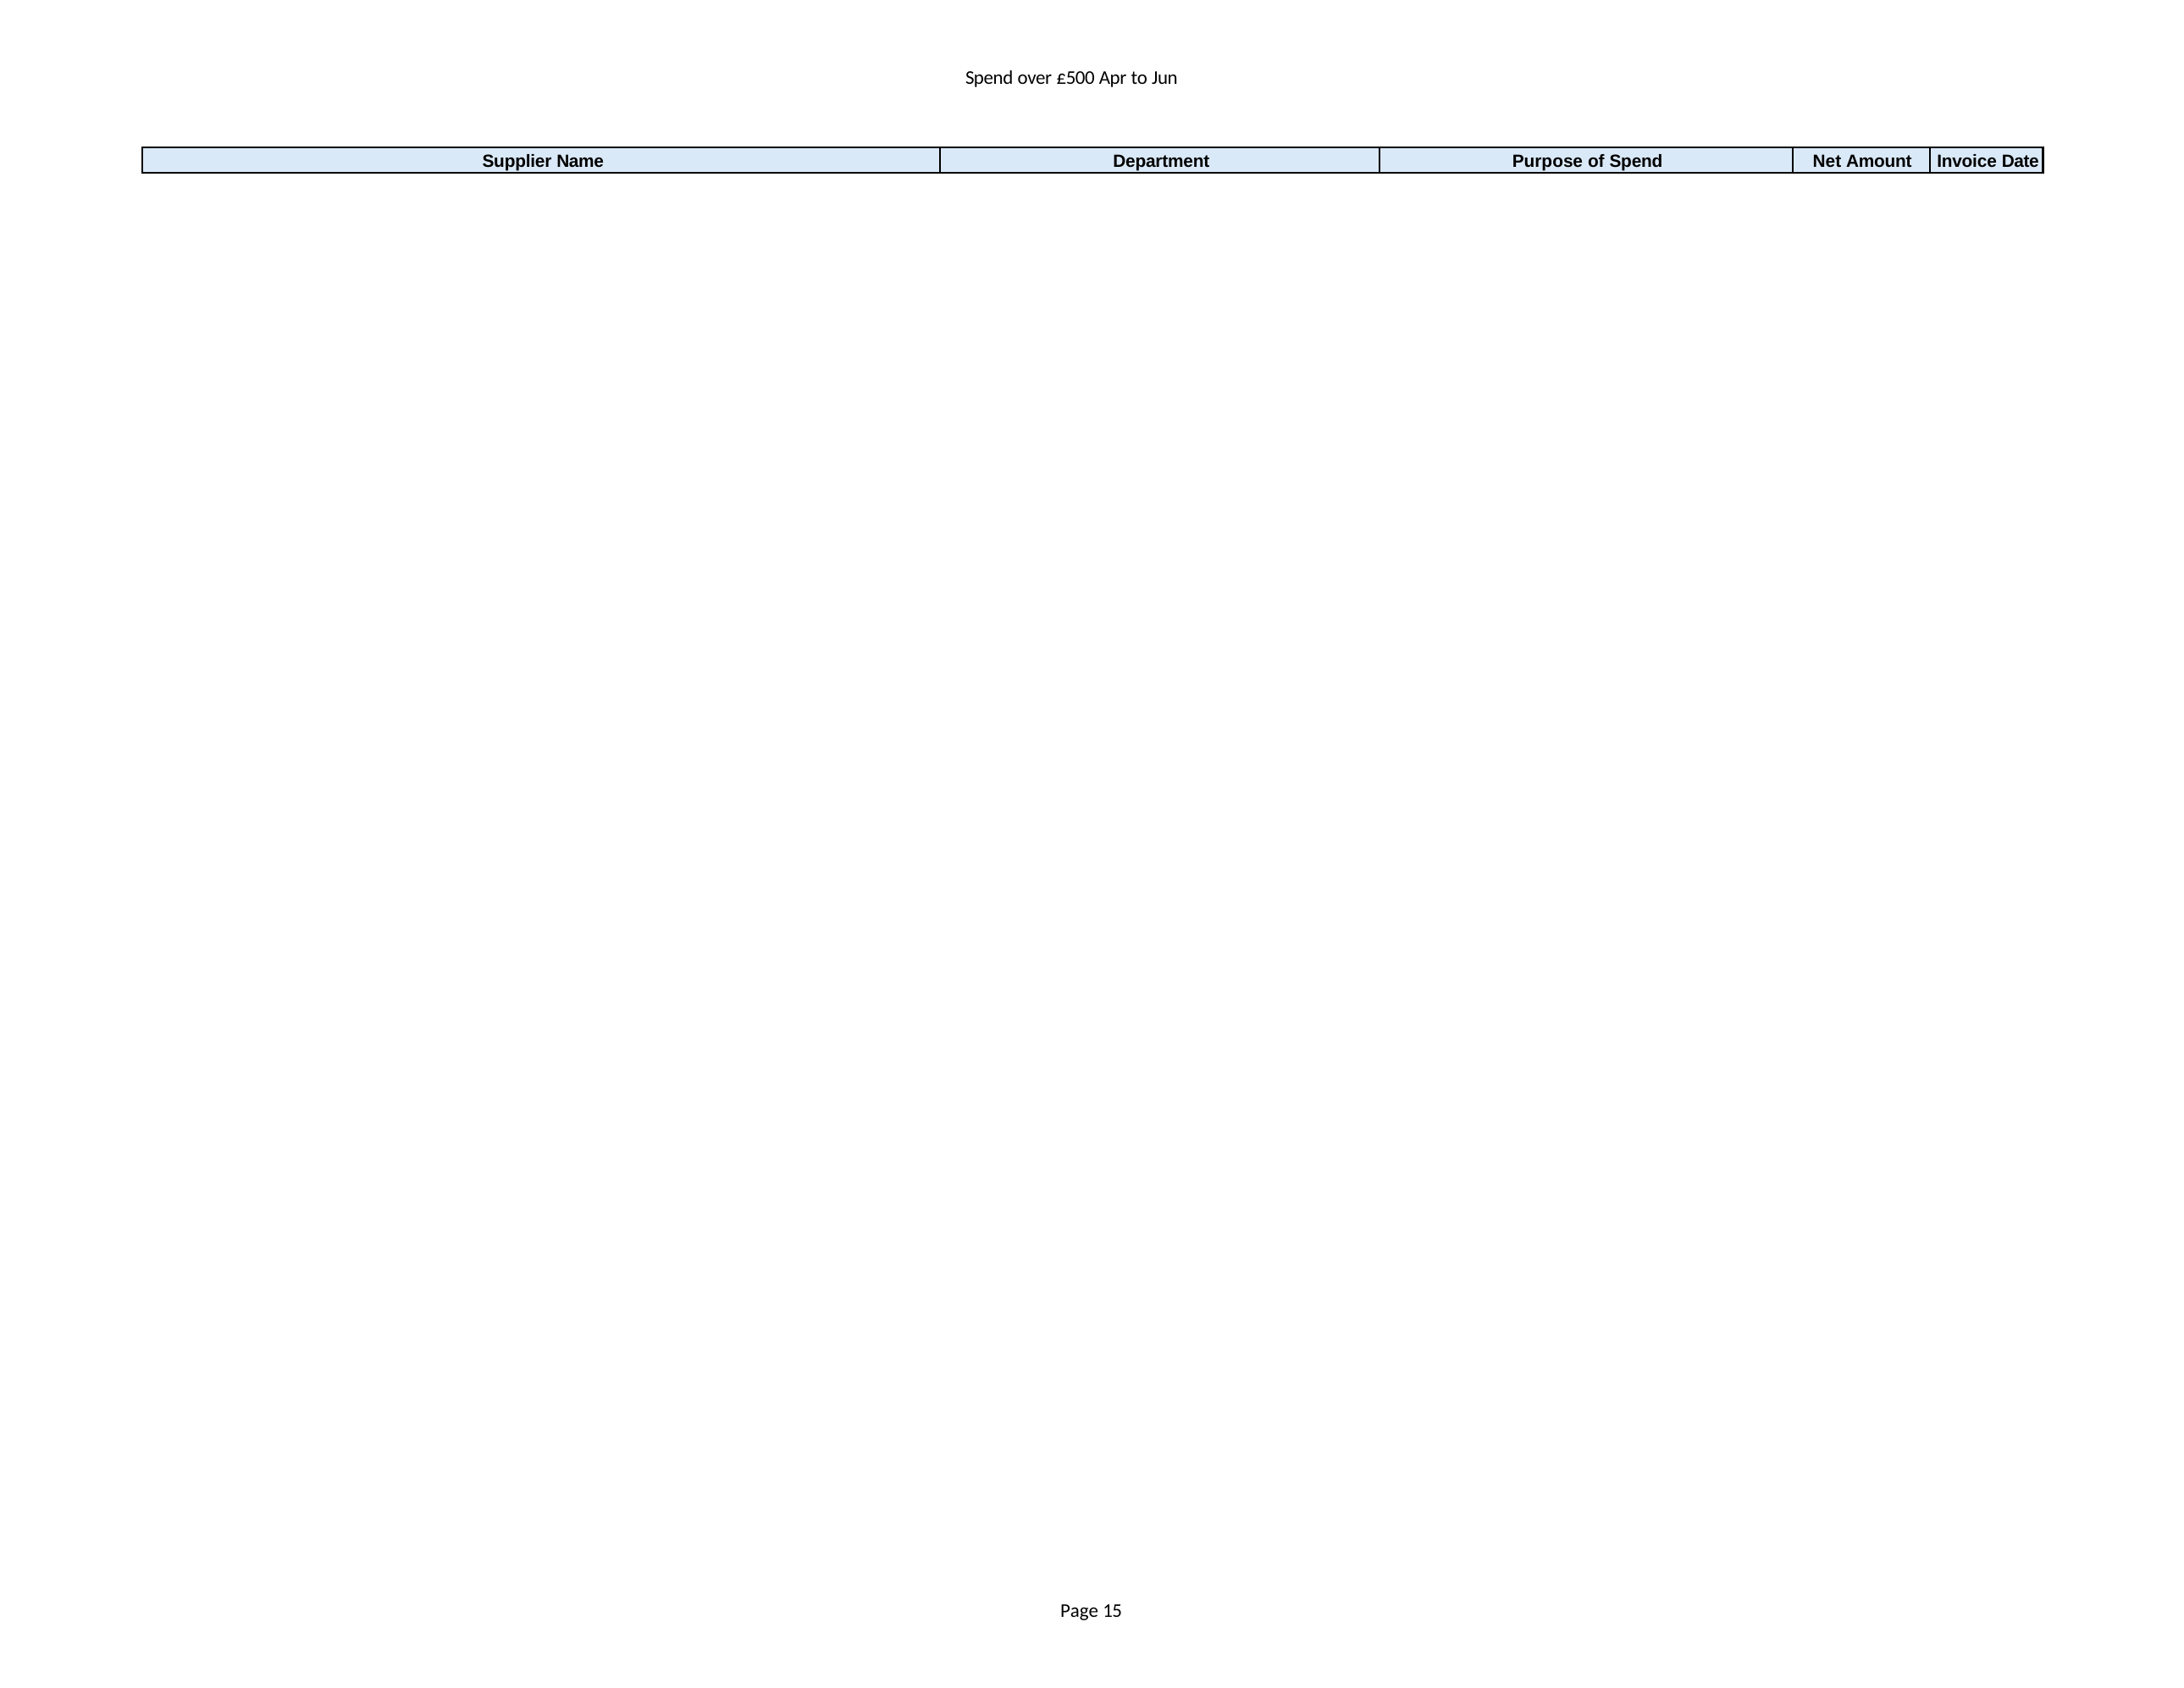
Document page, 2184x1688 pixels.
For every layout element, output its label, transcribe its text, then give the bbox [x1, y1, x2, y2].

table_header Department [941, 148, 1379, 172]
table_header Purpose of Spend [1380, 148, 1792, 172]
table_header Supplier Name [143, 148, 939, 172]
table_header Invoice Date [1931, 148, 2042, 172]
table_header Net Amount [1794, 148, 1929, 172]
